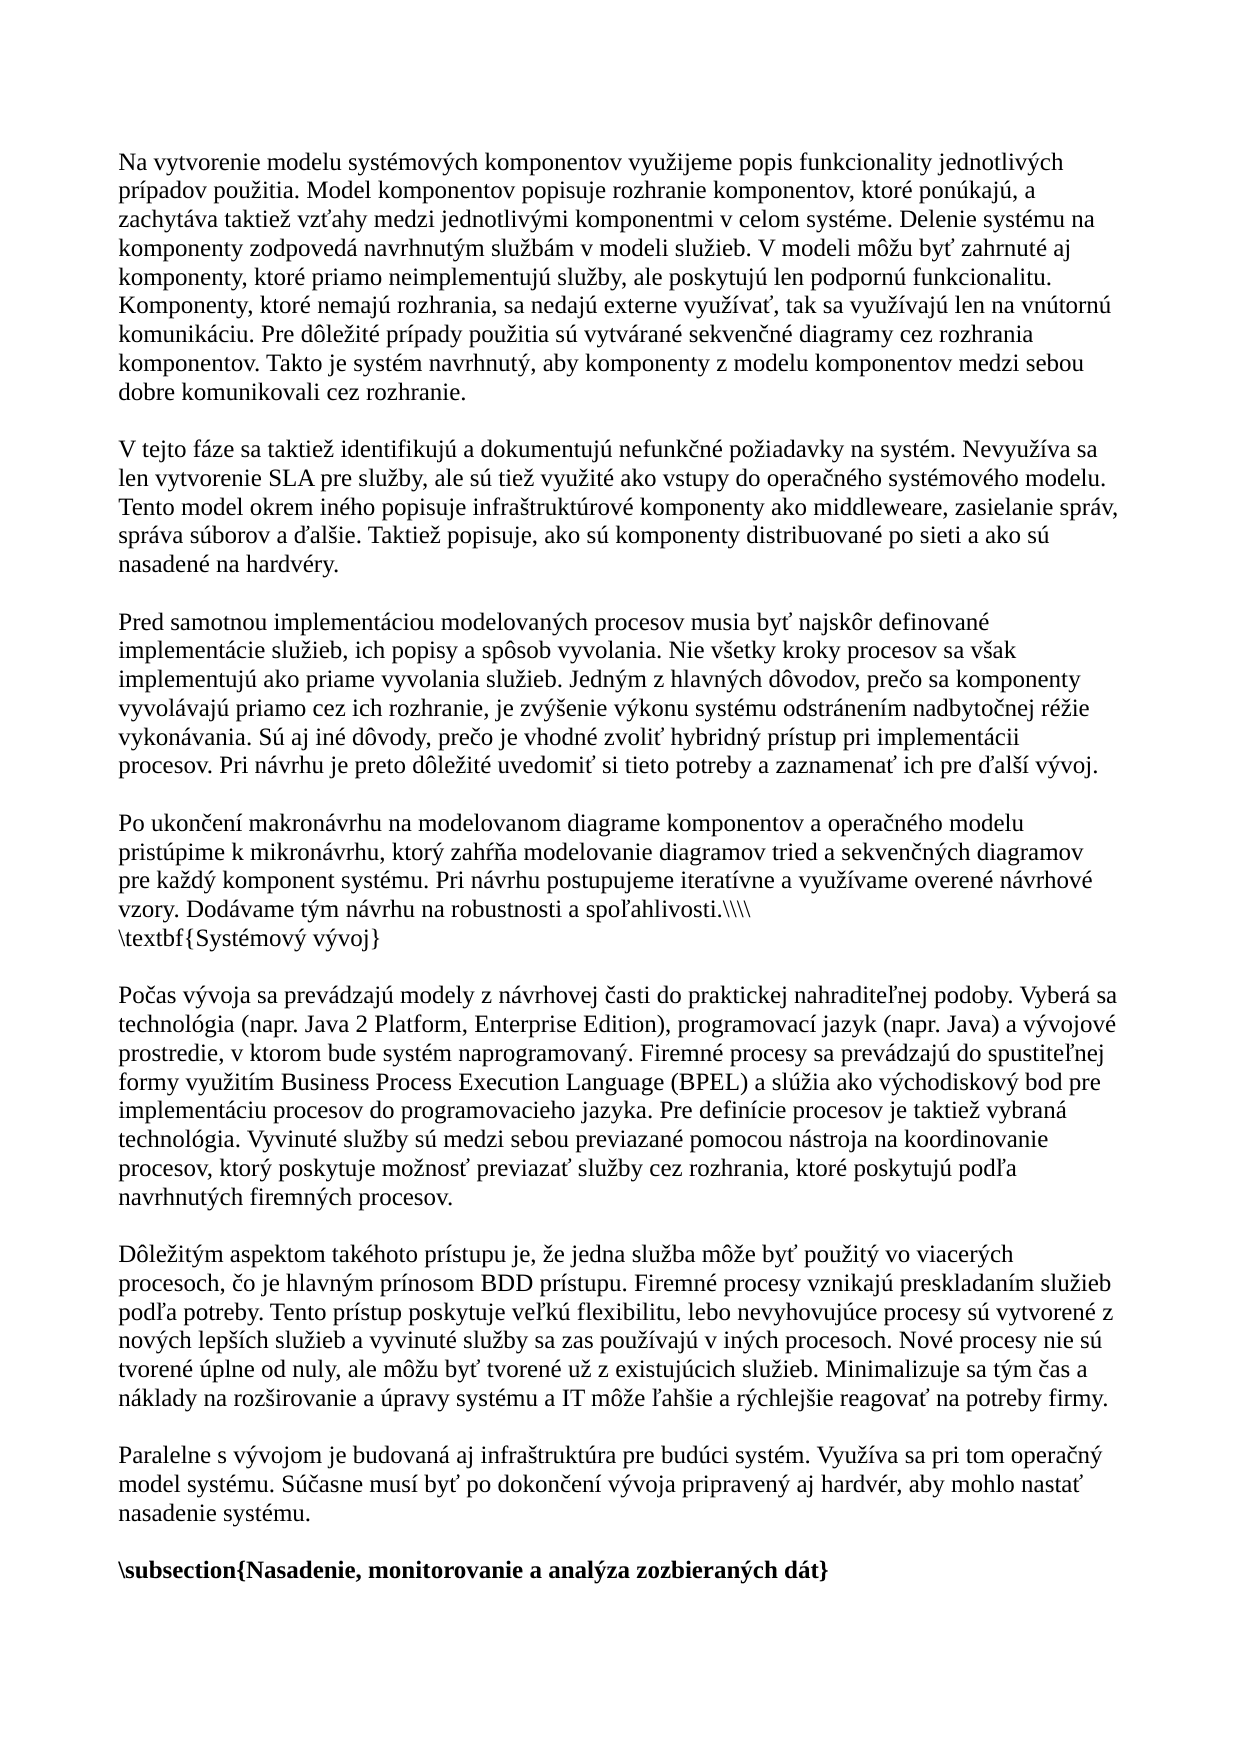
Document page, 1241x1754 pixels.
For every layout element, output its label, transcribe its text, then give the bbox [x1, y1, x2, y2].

text Dôležitým aspektom takéhoto prístupu je, že jedna služba môže byť použitý vo viacerých procesoch, čo je hlavným prínosom BDD prístupu. Firemné procesy vznikajú preskladaním služieb podľa potreby. Tento prístup poskytuje veľkú flexibilitu, lebo nevyhovujúce procesy sú vytvorené z nových lepších služieb a vyvinuté služby sa zas používajú v iných procesoch. Nové procesy nie sú tvorené úplne od nuly, ale môžu byť tvorené už z existujúcich služieb. Minimalizuje sa tým čas a náklady na rozširovanie a úpravy systému a IT môže ľahšie a rýchlejšie reagovať na potreby firmy. [118, 1239, 1119, 1412]
text Počas vývoja sa prevádzajú modely z návrhovej časti do praktickej nahraditeľnej podoby. Vyberá sa technológia (napr. Java 2 Platform, Enterprise Edition), programovací jazyk (napr. Java) a vývojové prostredie, v ktorom bude systém naprogramovaný. Firemné procesy sa prevádzajú do spustiteľnej formy využitím Business Process Execution Language (BPEL) a slúžia ako východiskový bod pre implementáciu procesov do programovacieho jazyka. Pre definície procesov je taktiež vybraná technológia. Vyvinuté služby sú medzi sebou previazané pomocou nástroja na koordinovanie procesov, ktorý poskytuje možnosť previazať služby cez rozhrania, ktoré poskytujú podľa navrhnutých firemných procesov. [118, 981, 1119, 1211]
text Paralelne s vývojom je budovaná aj infraštruktúra pre budúci systém. Využíva sa pri tom operačný model systému. Súčasne musí byť po dokončení vývoja pripravený aj hardvér, aby mohlo nastať nasadenie systému. [118, 1441, 1119, 1527]
text Pred samotnou implementáciou modelovaných procesov musia byť najskôr definované implementácie služieb, ich popisy a spôsob vyvolania. Nie všetky kroky procesov sa však implementujú ako priame vyvolania služieb. Jedným z hlavných dôvodov, prečo sa komponenty vyvolávajú priamo cez ich rozhranie, je zvýšenie výkonu systému odstránením nadbytočnej réžie vykonávania. Sú aj iné dôvody, prečo je vhodné zvoliť hybridný prístup pri implementácii procesov. Pri návrhu je preto dôležité uvedomiť si tieto potreby a zaznamenať ich pre ďalší vývoj. [118, 607, 1119, 779]
text \subsection{Nasadenie, monitorovanie a analýza zozbieraných dát} [118, 1556, 1119, 1584]
text \textbf{Systémový vývoj} [118, 923, 1119, 952]
text V tejto fáze sa taktiež identifikujú a dokumentujú nefunkčné požiadavky na systém. Nevyužíva sa len vytvorenie SLA pre služby, ale sú tiež využité ako vstupy do operačného systémového modelu. Tento model okrem iného popisuje infraštruktúrové komponenty ako middleweare, zasielanie správ, správa súborov a ďalšie. Taktiež popisuje, ako sú komponenty distribuované po sieti a ako sú nasadené na hardvéry. [118, 434, 1119, 578]
text Po ukončení makronávrhu na modelovanom diagrame komponentov a operačného modelu pristúpime k mikronávrhu, ktorý zahŕňa modelovanie diagramov tried a sekvenčných diagramov pre každý komponent systému. Pri návrhu postupujeme iteratívne a využívame overené návrhové vzory. Dodávame tým návrhu na robustnosti a spoľahlivosti.\\\\ [118, 808, 1119, 923]
text Na vytvorenie modelu systémových komponentov využijeme popis funkcionality jednotlivých prípadov použitia. Model komponentov popisuje rozhranie komponentov, ktoré ponúkajú, a zachytáva taktiež vzťahy medzi jednotlivými komponentmi v celom systéme. Delenie systému na komponenty zodpovedá navrhnutým službám v modeli služieb. V modeli môžu byť zahrnuté aj komponenty, ktoré priamo neimplementujú služby, ale poskytujú len podpornú funkcionalitu. Komponenty, ktoré nemajú rozhrania, sa nedajú externe využívať, tak sa využívajú len na vnútornú komunikáciu. Pre dôležité prípady použitia sú vytvárané sekvenčné diagramy cez rozhrania komponentov. Takto je systém navrhnutý, aby komponenty z modelu komponentov medzi sebou dobre komunikovali cez rozhranie. [118, 147, 1119, 406]
